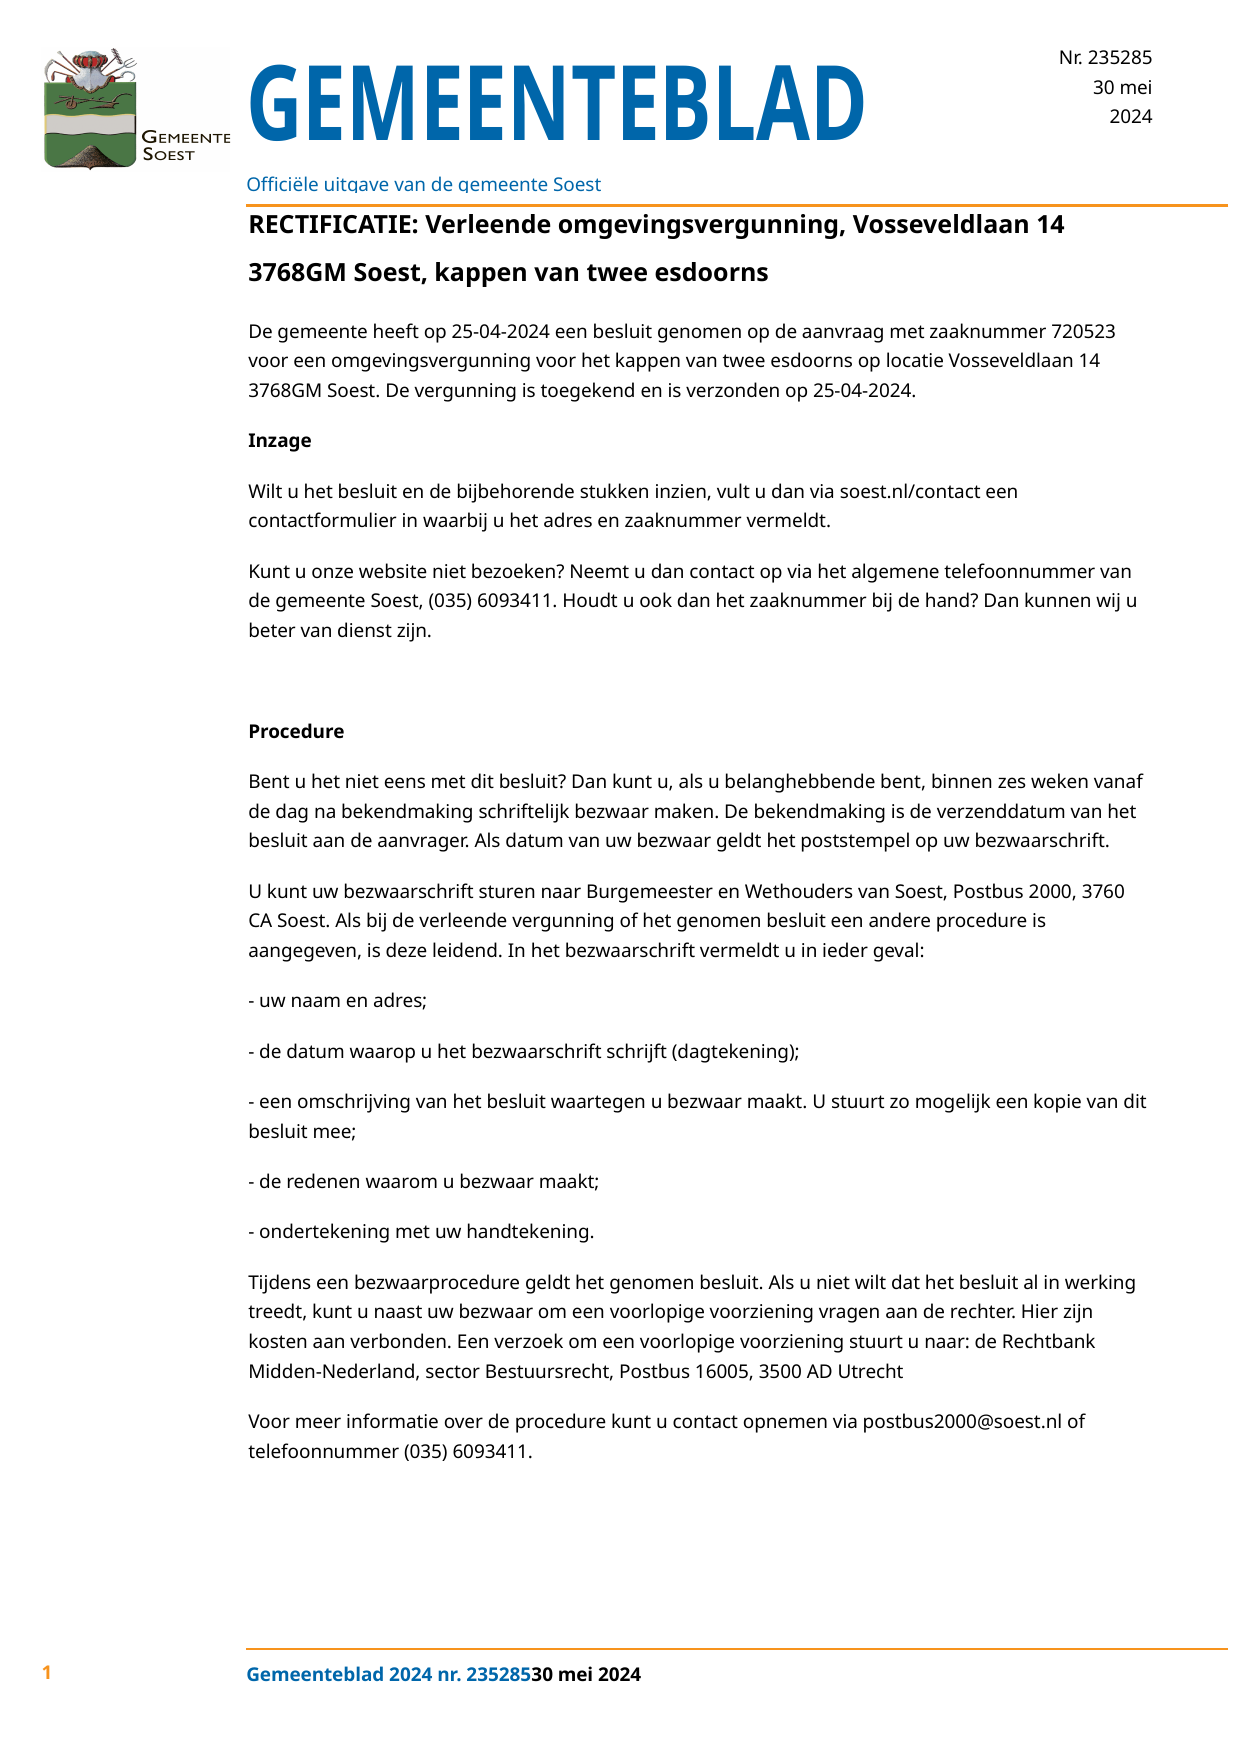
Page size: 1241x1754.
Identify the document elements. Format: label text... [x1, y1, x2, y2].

text RECTIFICATIE: Verleende omgevingsvergunning, Vosseveldlaan 14 3768GM Soest, kappen van twee esdoorns [248, 207, 1152, 288]
picture [41, 47, 231, 172]
text De gemeente heeft op 25-04-2024 een besluit genomen op de aanvraag met zaaknummer 720523 voor een omgevingsvergunning voor het kappen van twee esdoorns op locatie Vosseveldlaan 14 3768GM Soest. De vergunning is toegekend en is verzonden op 25-04-2024. [248, 318, 1152, 403]
text Bent u het niet eens met dit besluit? Dan kunt u, als u belanghebbende bent, binnen zes weken vanaf de dag na bekendmaking schriftelijk bezwaar maken. De bekendmaking is de verzenddatum van het besluit aan de aanvrager. Als datum van uw bezwaar geldt het poststempel op uw bezwaarschrift. [248, 768, 1152, 853]
text - de redenen waarom u bezwaar maakt; [248, 1168, 1152, 1194]
text - een omschrijving van het besluit waartegen u bezwaar maakt. U stuurt zo mogelijk een kopie van dit besluit mee; [248, 1088, 1152, 1144]
text Kunt u onze website niet bezoeken? Neemt u dan contact op via het algemene telefoonnummer van de gemeente Soest, (035) 6093411. Houdt u ook dan het zaaknummer bij de hand? Dan kunnen wij u beter van dienst zijn. [248, 558, 1152, 643]
text Wilt u het besluit en de bijbehorende stukken inzien, vult u dan via soest.nl/contact een contactformulier in waarbij u het adres en zaaknummer vermeldt. [248, 478, 1152, 533]
text Tijdens een bezwaarprocedure geldt het genomen besluit. Als u niet wilt dat het besluit al in werking treedt, kunt u naast uw bezwaar om een voorlopige voorziening vragen aan de rechter. Hier zijn kosten aan verbonden. Een verzoek om een voorlopige voorziening stuurt u naar: de Rechtbank Midden-Nederland, sector Bestuursrecht, Postbus 16005, 3500 AD Utrecht [248, 1269, 1152, 1384]
text - de datum waarop u het bezwaarschrift schrijft (dagtekening); [248, 1038, 1152, 1064]
text Voor meer informatie over de procedure kunt u contact opnemen via postbus2000@soest.nl of telefoonnummer (035) 6093411. [248, 1408, 1152, 1464]
text - ondertekening met uw handtekening. [248, 1219, 1152, 1244]
text Procedure [248, 718, 1152, 744]
text - uw naam en adres; [248, 987, 1152, 1013]
text Inzage [248, 427, 1152, 453]
text U kunt uw bezwaarschrift sturen naar Burgemeester en Wethouders van Soest, Postbus 2000, 3760 CA Soest. Als bij de verleende vergunning of het genomen besluit een andere procedure is aangegeven, is deze leidend. In het bezwaarschrift vermeldt u in ieder geval: [248, 878, 1152, 963]
